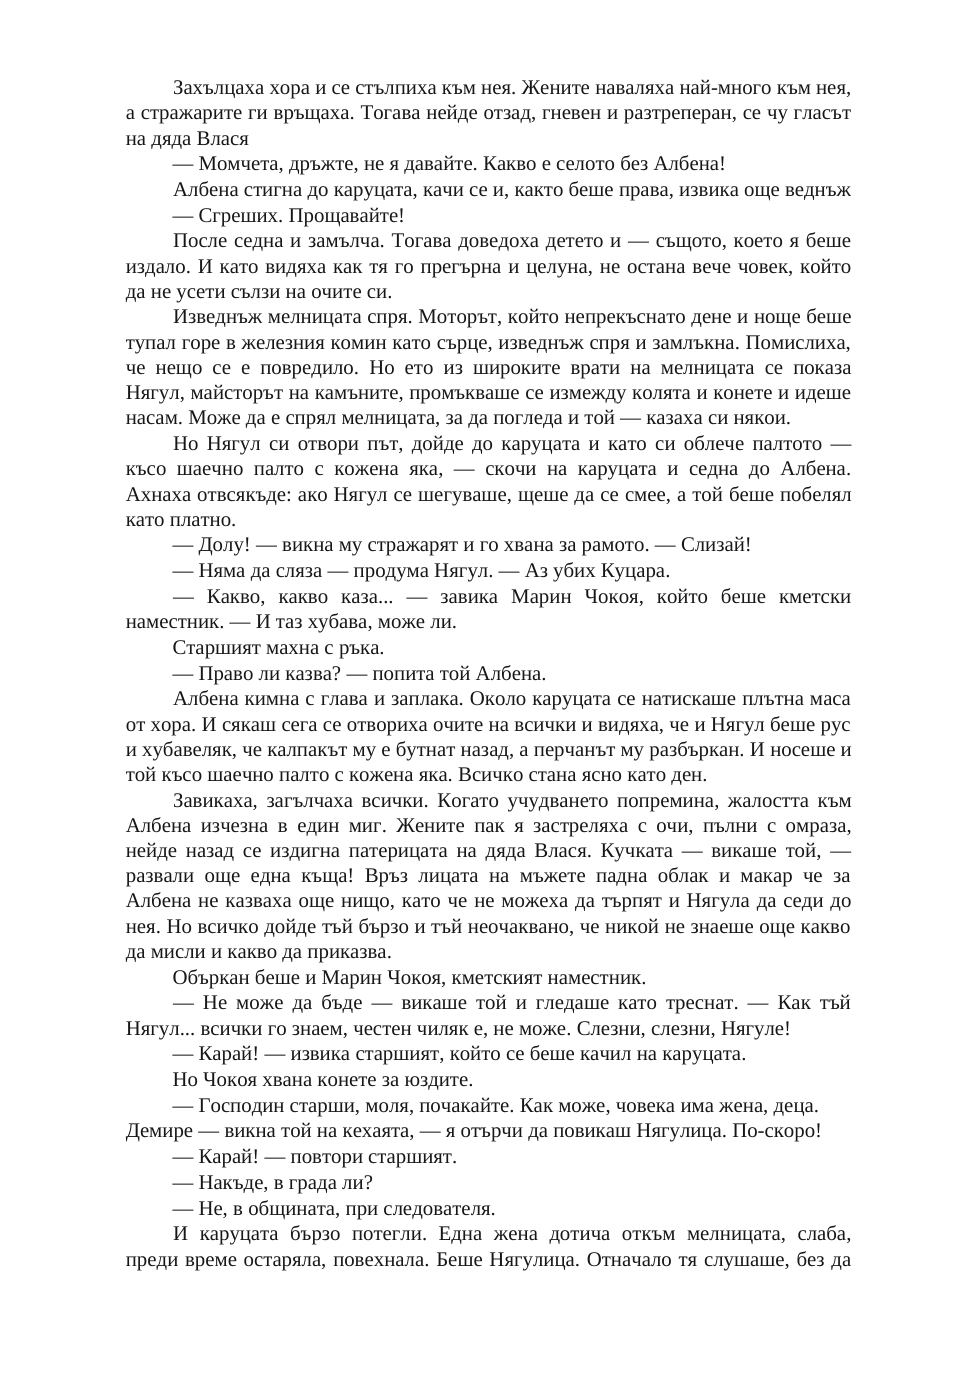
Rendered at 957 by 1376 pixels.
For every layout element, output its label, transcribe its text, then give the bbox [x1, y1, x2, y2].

text Но Нягул си отвори път, дойде до каруцата и като си облече палтото — късо шаечно палто с кожена яка, — скочи на каруцата и седна до Албена. Ахнаха отвсякъде: ако Нягул се шегуваше, щеше да се смее, а той беше побелял като платно. [126, 431, 852, 531]
text Албена стигна до каруцата, качи се и, както беше права, извика още веднъж [126, 177, 852, 201]
text Старшият махна с ръка. [172, 635, 852, 659]
text Албена кимна с глава и заплака. Около каруцата се натискаше плътна маса от хора. И сякаш сега се отвориха очите на всички и видяха, че и Нягул беше рус и хубавеляк, че калпакът му е бутнат назад, а перчанът му разбъркан. И носеше и той късо шаечно палто с кожена яка. Всичко стана ясно като ден. [126, 686, 852, 786]
text — Господин старши, моля, почакайте. Как може, човека има жена, деца. [172, 1093, 852, 1117]
text — Не, в общината, при следователя. [172, 1196, 852, 1220]
text — Накъде, в града ли? [172, 1170, 852, 1194]
text — Право ли казва? — попита той Албена. [172, 661, 852, 684]
text Изведнъж мелницата спря. Моторът, който непрекъснато дене и ноще беше тупал горе в железния комин като сърце, изведнъж спря и замлъкна. Помислиха, че нещо се е повредило. Но ето из широките врати на мелницата се показа Нягул, майсторът на камъните, промъкваше се измежду колята и конете и идеше насам. Може да е спрял мелницата, за да погледа и той — казаха си някои. [126, 304, 852, 429]
text — Карай! — повтори старшият. [172, 1144, 852, 1168]
text Демире — викна той на кехаята, — я отърчи да повикаш Нягулица. По-скоро! [126, 1118, 852, 1142]
text — Не може да бъде — викаше той и гледаше като треснат. — Как тъй Нягул... всички го знаем, честен чиляк е, не може. Слезни, слезни, Нягуле! [126, 990, 852, 1039]
text После седна и замълча. Тогава доведоха детето и — същото, което я беше издало. И като видяха как тя го прегърна и целуна, не остана вече човек, който да не усети сълзи на очите си. [126, 228, 852, 303]
text — Момчета, дръжте, не я давайте. Какво е селото без Албена! [172, 151, 852, 175]
text Объркан беше и Марин Чокоя, кметският наместник. [172, 964, 852, 989]
text И каруцата бързо потегли. Една жена дотича откъм мелницата, слаба, преди време остаряла, повехнала. Беше Нягулица. Отначало тя слушаше, без да [126, 1221, 852, 1271]
text Но Чокоя хвана конете за юздите. [172, 1067, 852, 1091]
text — Карай! — извика старшият, който се беше качил на каруцата. [172, 1041, 852, 1065]
text — Няма да сляза — продума Нягул. — Аз убих Куцара. [172, 558, 852, 582]
text — Сгреших. Прощавайте! [172, 203, 852, 227]
text Захълцаха хора и се стълпиха към нея. Жените наваляха най-много към нея, а стражарите ги връщаха. Тогава нейде отзад, гневен и разтреперан, се чу гласът на дяда Влася [126, 75, 852, 149]
text Завикаха, загълчаха всички. Когато учудването попремина, жалостта към Албена изчезна в един миг. Жените пак я застреляха с очи, пълни с омраза, нейде назад се издигна патерицата на дяда Влася. Кучката — викаше той, — развали още една къща! Връз лицата на мъжете падна облак и макар че за Албена не казваха още нищо, като че не можеха да търпят и Нягула да седи до нея. Но всичко дойде тъй бързо и тъй неочаквано, че никой не знаеше още какво да мисли и какво да приказва. [126, 788, 852, 963]
text — Какво, какво каза... — завика Марин Чокоя, който беше кметски наместник. — И таз хубава, може ли. [126, 584, 852, 633]
text — Долу! — викна му стражарят и го хвана за рамото. — Слизай! [172, 532, 852, 556]
